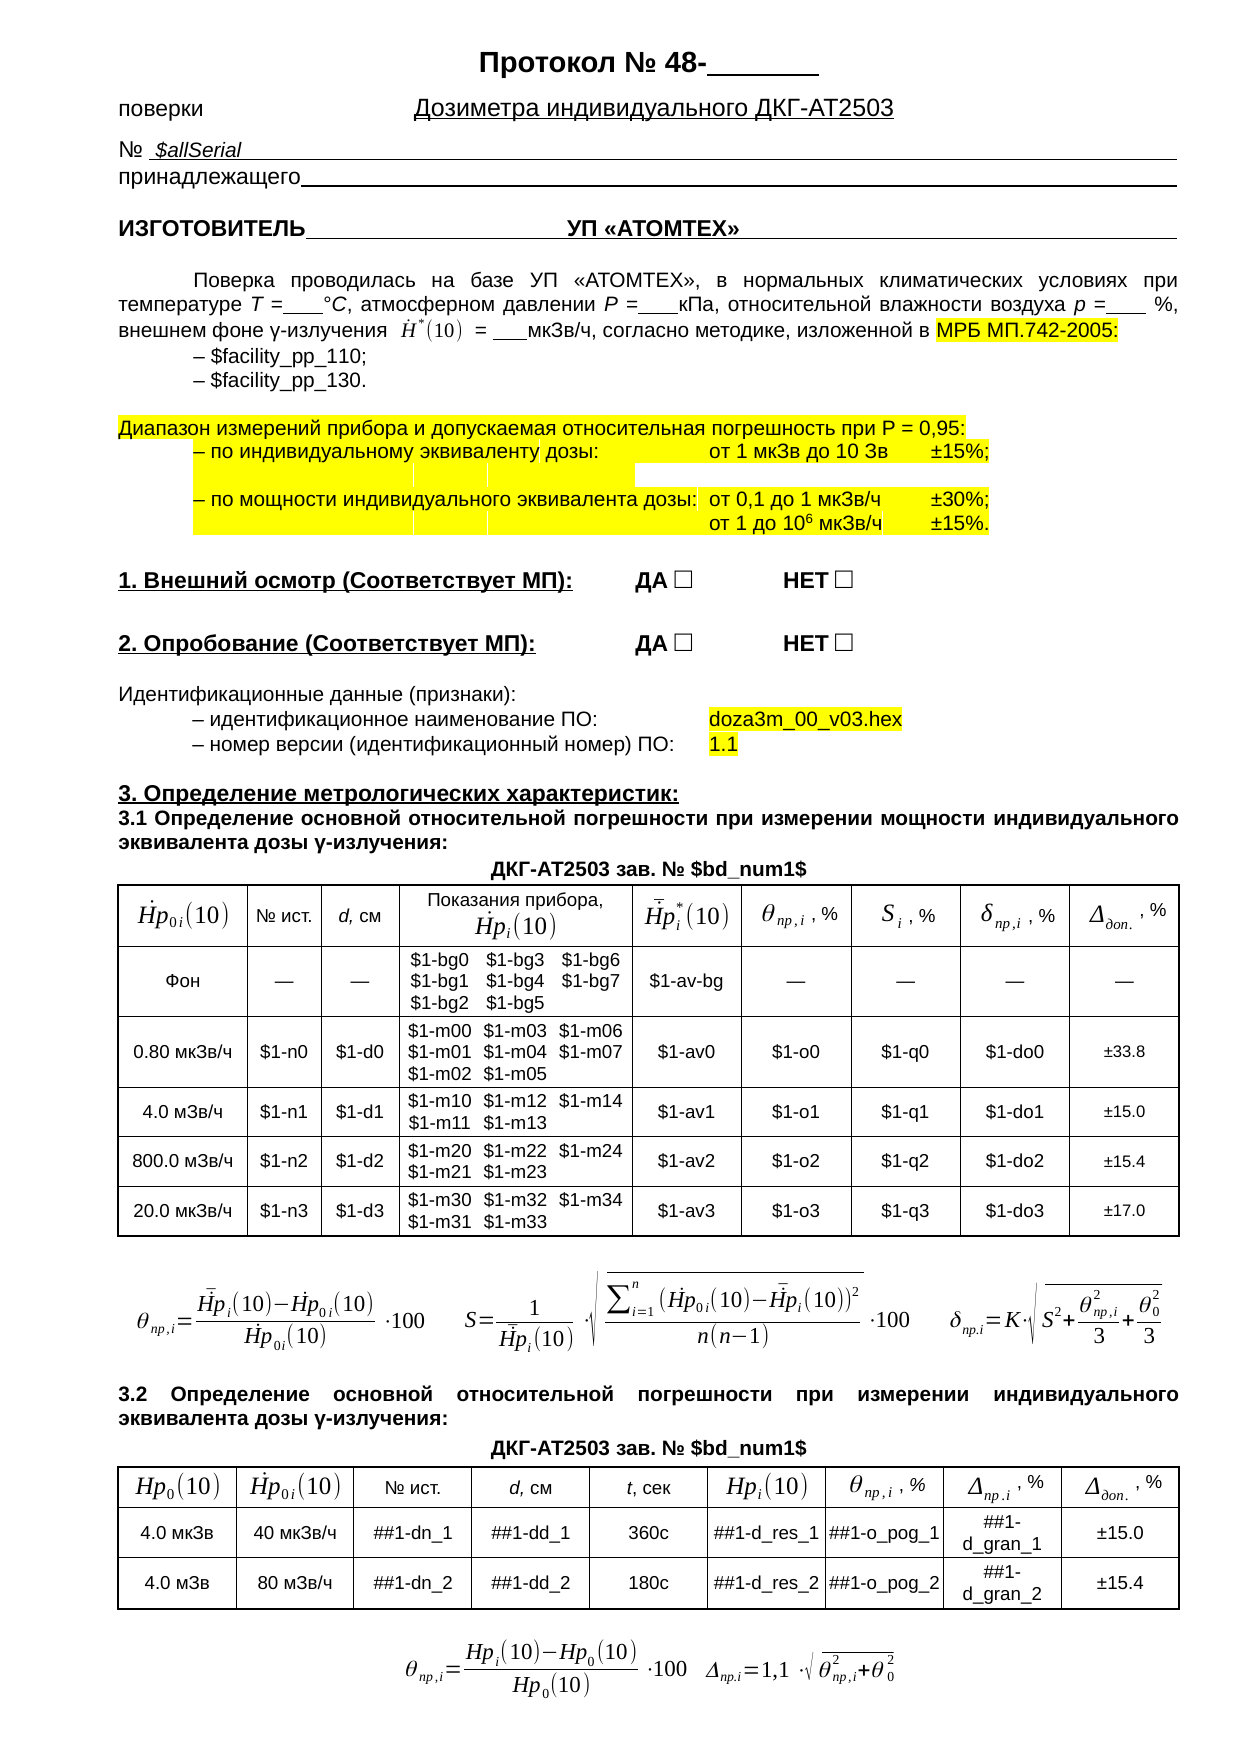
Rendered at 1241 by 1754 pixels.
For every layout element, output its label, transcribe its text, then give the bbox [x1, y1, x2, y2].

table_cell , % [852, 886, 960, 946]
text 3.1 Определение основной относительной погрешности при измерении мощности индивидуального эквивалента дозы γ-излучения: [118, 806, 1179, 854]
text Поверка проводилась на базе УП «АТОМТЕХ», в нормальных климатических условиях при температуре Т = °С, атмосферном давлении Р = кПа, относительной влажности воздуха р = %, внешнем фоне γ-излучения = мкЗв/ч, согласно методике, изложенной в МРБ МП.742-2005: [118, 268, 1179, 343]
table_cell ±15.0 [1062, 1508, 1178, 1557]
table_cell [119, 886, 247, 946]
table_cell — [852, 947, 960, 1016]
table_cell $1-m00 $1-m01 $1-m02 $1-m03 $1-m04 $1-m05 $1-m06 $1-m07 [400, 1017, 632, 1087]
text – идентификационное наименование ПО: doza3m_00_v03.hex [118, 705, 1179, 732]
table_header ДКГ-АТ2503 зав. № $bd_num1$ [118, 1430, 1179, 1466]
table_cell 80 мЗв/ч [237, 1558, 353, 1607]
table_cell ##1-dd_2 [472, 1558, 589, 1607]
table_cell , % [742, 886, 851, 946]
table_cell $1-do1 [961, 1088, 1069, 1136]
table_cell $1-bg0 $1-bg1 $1-bg2 $1-bg3 $1-bg4 $1-bg5 $1-bg6 $1-bg7 [400, 947, 632, 1016]
table_cell $1-n0 [248, 1017, 321, 1087]
table_cell $1-q0 [852, 1017, 960, 1087]
table_cell ##1-o_pog_1 [826, 1508, 943, 1557]
text Идентификационные данные (признаки): [118, 681, 1179, 705]
table_cell $1-do3 [961, 1187, 1069, 1235]
table_cell 360c [590, 1508, 707, 1557]
table_cell d, см [322, 886, 399, 946]
table_cell ##1-dd_1 [472, 1508, 589, 1557]
table_cell ##1-dn_1 [354, 1508, 471, 1557]
table_cell [633, 886, 741, 946]
table_cell ##1-d_res_2 [708, 1558, 825, 1607]
table_cell $1-o1 [742, 1088, 851, 1136]
text № $allSerial [118, 136, 1179, 163]
table_cell 4.0 мЗв/ч [119, 1088, 247, 1136]
table_cell — [961, 947, 1069, 1016]
table_cell [119, 1468, 236, 1507]
table_cell ±15.4 [1070, 1137, 1178, 1186]
table_cell Фон [119, 947, 247, 1016]
table_cell $1-n2 [248, 1137, 321, 1186]
table_cell 800.0 мЗв/ч [119, 1137, 247, 1186]
table_cell $1-d0 [322, 1017, 399, 1087]
table_cell $1-d1 [322, 1088, 399, 1136]
table_cell ##1-d_gran_2 [944, 1558, 1061, 1607]
table_cell , % [1062, 1468, 1178, 1507]
table_cell — [248, 947, 321, 1016]
table_cell — [1070, 947, 1178, 1016]
text – по мощности индивидуального эквивалента дозы: от 0,1 до 1 мкЗв/ч ±30%; [118, 487, 1179, 511]
table_cell ##1-dn_2 [354, 1558, 471, 1607]
table_cell Показания прибора, [400, 886, 632, 946]
text 2. Опробование (Соответствует МП): ДА □ НЕТ □ [118, 624, 1179, 657]
table_cell , % [1070, 886, 1178, 946]
table_cell ##1-o_pog_2 [826, 1558, 943, 1607]
text – $facility_pp_130. [118, 367, 1179, 391]
table_cell $1-q1 [852, 1088, 960, 1136]
text 3. Определение метрологических характеристик: [118, 779, 1179, 806]
table_cell — [742, 947, 851, 1016]
table_cell $1-q3 [852, 1187, 960, 1235]
table_cell $1-o0 [742, 1017, 851, 1087]
table_cell d, см [472, 1468, 589, 1507]
text – номер версии (идентификационный номер) ПО: 1.1 [118, 732, 1179, 756]
text – по индивидуальному эквиваленту дозы: от 1 мкЗв до 10 Зв ±15%; [118, 439, 1179, 463]
table_cell $1-av1 [633, 1088, 741, 1136]
table_cell $1-m20 $1-m21 $1-m22 $1-m23 $1-m24 [400, 1137, 632, 1186]
table_cell $1-do2 [961, 1137, 1069, 1186]
table_cell $1-n3 [248, 1187, 321, 1235]
table_cell [237, 1468, 353, 1507]
text 3.2 Определение основной относительной погрешности при измерении индивидуального эквивалента дозы γ-излучения: [118, 1382, 1179, 1430]
table_cell , % [944, 1468, 1061, 1507]
table_cell $1-av-bg [633, 947, 741, 1016]
table_cell 4.0 мкЗв [119, 1508, 236, 1557]
table_cell ±33.8 [1070, 1017, 1178, 1087]
table_cell $1-av3 [633, 1187, 741, 1235]
table_cell $1-o3 [742, 1187, 851, 1235]
table_cell ##1-d_res_1 [708, 1508, 825, 1557]
text – $facility_pp_110; [118, 343, 1179, 367]
text принадлежащего [118, 163, 1179, 189]
text Протокол № 48- [88, 45, 1179, 79]
text 1. Внешний осмотр (Соответствует МП): ДА □ НЕТ □ [118, 562, 1179, 595]
table_cell 4.0 мЗв [119, 1558, 236, 1607]
table_cell $1-d3 [322, 1187, 399, 1235]
table_cell , % [961, 886, 1069, 946]
table_cell , % [826, 1468, 943, 1507]
table_cell $1-n1 [248, 1088, 321, 1136]
table_cell 40 мкЗв/ч [237, 1508, 353, 1557]
table_cell 0.80 мкЗв/ч [119, 1017, 247, 1087]
table_cell 20.0 мкЗв/ч [119, 1187, 247, 1235]
table_cell ±15.0 [1070, 1088, 1178, 1136]
table_cell № ист. [354, 1468, 471, 1507]
table_cell $1-do0 [961, 1017, 1069, 1087]
table_cell $1-d2 [322, 1137, 399, 1186]
table_cell $1-o2 [742, 1137, 851, 1186]
table_cell [708, 1468, 825, 1507]
table_header ДКГ-АТ2503 зав. № $bd_num1$ [118, 854, 1179, 884]
table_cell $1-q2 [852, 1137, 960, 1186]
table_cell 180c [590, 1558, 707, 1607]
table_cell $1-av0 [633, 1017, 741, 1087]
table_cell $1-m10 $1-m11 $1-m12 $1-m13 $1-m14 [400, 1088, 632, 1136]
text Диапазон измерений прибора и допускаемая относительная погрешность при Р = 0,95: [118, 415, 1179, 439]
text ИЗГОТОВИТЕЛЬ УП «АТОМТЕХ» [118, 215, 1179, 242]
table_cell № ист. [248, 886, 321, 946]
table_cell ±17.0 [1070, 1187, 1178, 1235]
table_cell — [322, 947, 399, 1016]
table_cell $1-av2 [633, 1137, 741, 1186]
table_cell ±15.4 [1062, 1558, 1178, 1607]
table_cell ##1-d_gran_1 [944, 1508, 1061, 1557]
table_cell $1-m30 $1-m31 $1-m32 $1-m33 $1-m34 [400, 1187, 632, 1235]
table_cell t, сек [590, 1468, 707, 1507]
text поверки Дозиметра индивидуального ДКГ-АТ2503 [118, 93, 1179, 122]
text от 1 до 106 мкЗв/ч ±15%. [118, 511, 1179, 535]
